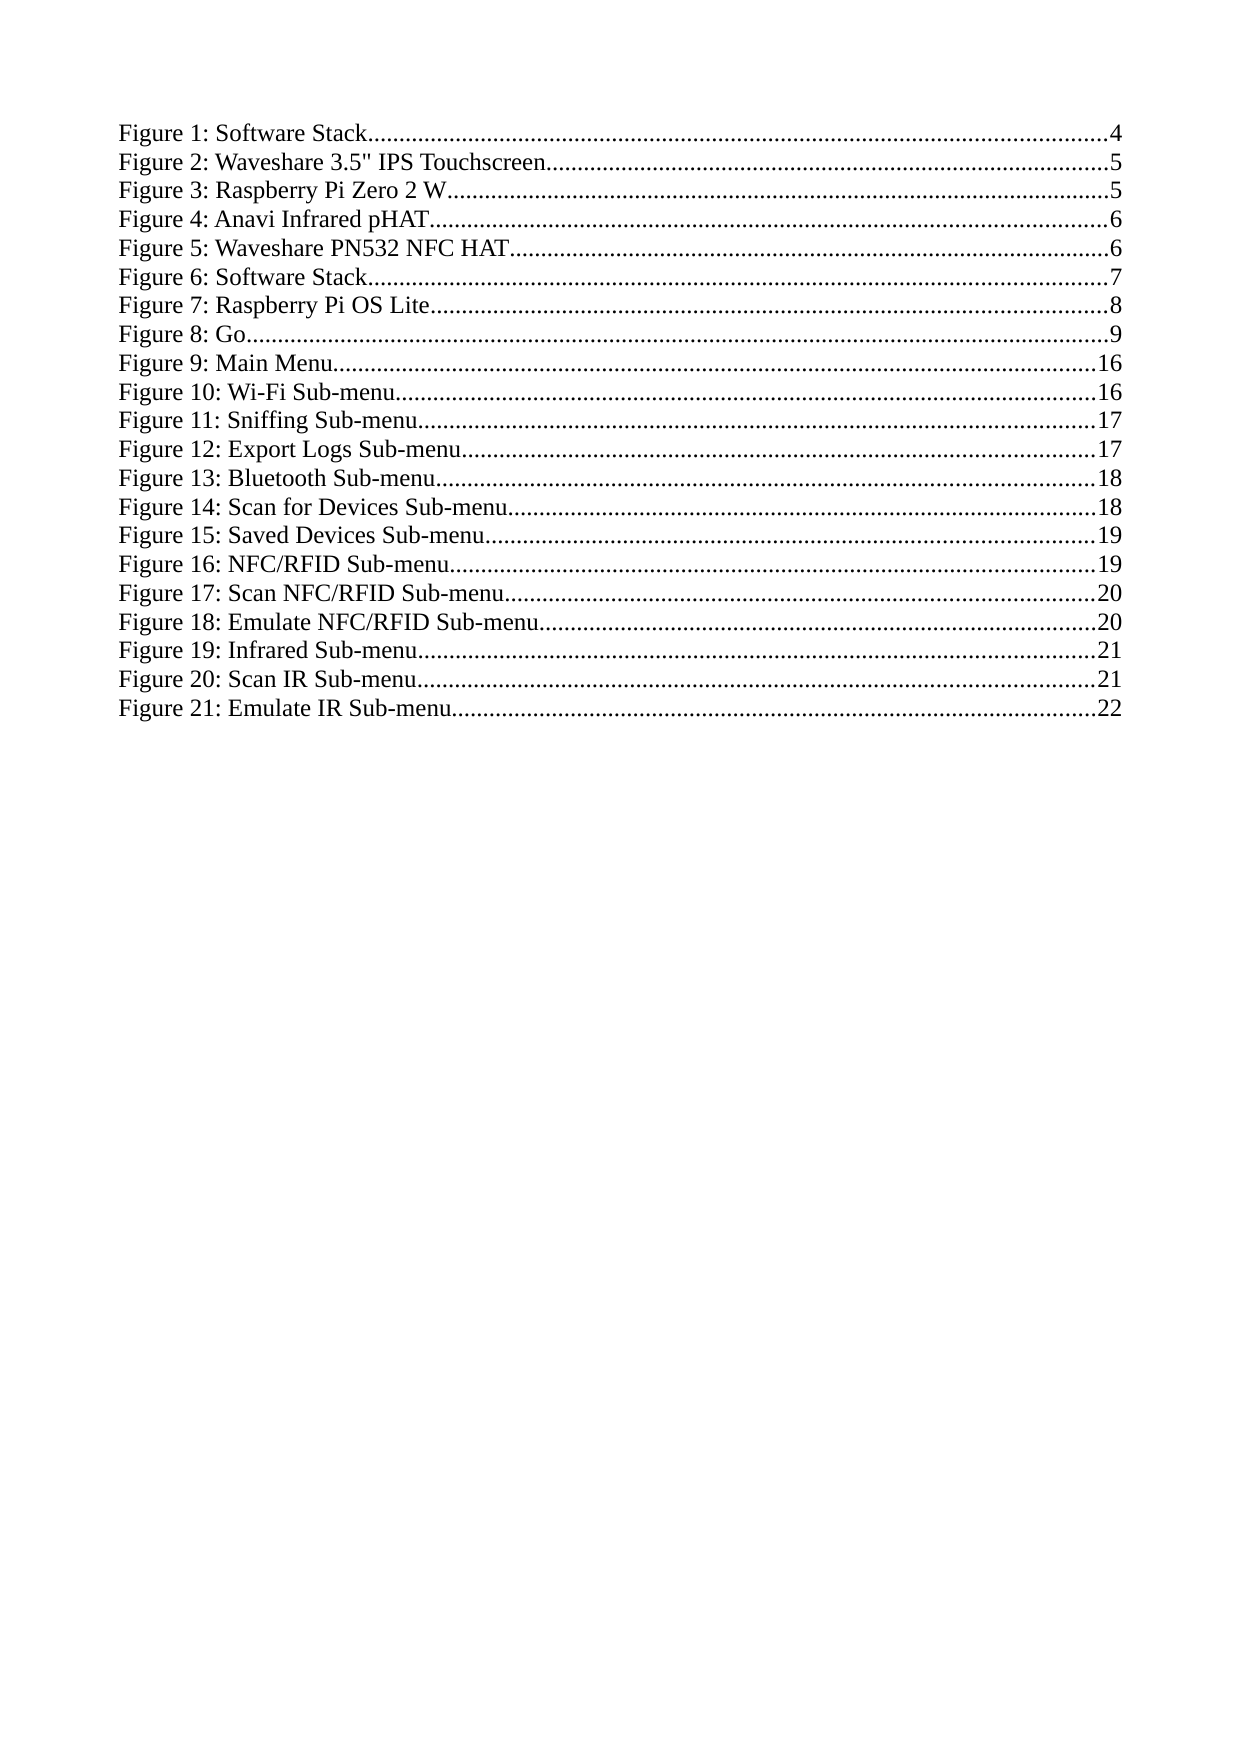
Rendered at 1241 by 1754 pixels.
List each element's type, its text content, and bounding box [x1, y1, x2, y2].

text Figure 5: Waveshare PN532 NFC HAT 6 [118, 233, 1122, 262]
text Figure 4: Anavi Infrared pHAT 6 [118, 204, 1122, 233]
text Figure 11: Sniffing Sub-menu 17 [118, 406, 1122, 434]
text Figure 9: Main Menu 16 [118, 348, 1122, 377]
text Figure 15: Saved Devices Sub-menu 19 [118, 521, 1122, 549]
text Figure 18: Emulate NFC/RFID Sub-menu 20 [118, 607, 1122, 636]
text Figure 7: Raspberry Pi OS Lite 8 [118, 291, 1122, 319]
text Figure 14: Scan for Devices Sub-menu 18 [118, 492, 1122, 521]
text Figure 21: Emulate IR Sub-menu 22 [118, 693, 1122, 722]
text Figure 6: Software Stack 7 [118, 262, 1122, 291]
text Figure 12: Export Logs Sub-menu 17 [118, 434, 1122, 463]
text Figure 17: Scan NFC/RFID Sub-menu 20 [118, 578, 1122, 607]
text Figure 8: Go 9 [118, 319, 1122, 348]
text Figure 13: Bluetooth Sub-menu 18 [118, 463, 1122, 492]
text Figure 19: Infrared Sub-menu 21 [118, 636, 1122, 664]
text Figure 20: Scan IR Sub-menu 21 [118, 664, 1122, 693]
text Figure 16: NFC/RFID Sub-menu 19 [118, 549, 1122, 578]
text Figure 3: Raspberry Pi Zero 2 W 5 [118, 176, 1122, 204]
text Figure 2: Waveshare 3.5" IPS Touchscreen 5 [118, 147, 1122, 176]
text Figure 10: Wi-Fi Sub-menu 16 [118, 377, 1122, 406]
text Figure 1: Software Stack 4 [118, 118, 1122, 147]
